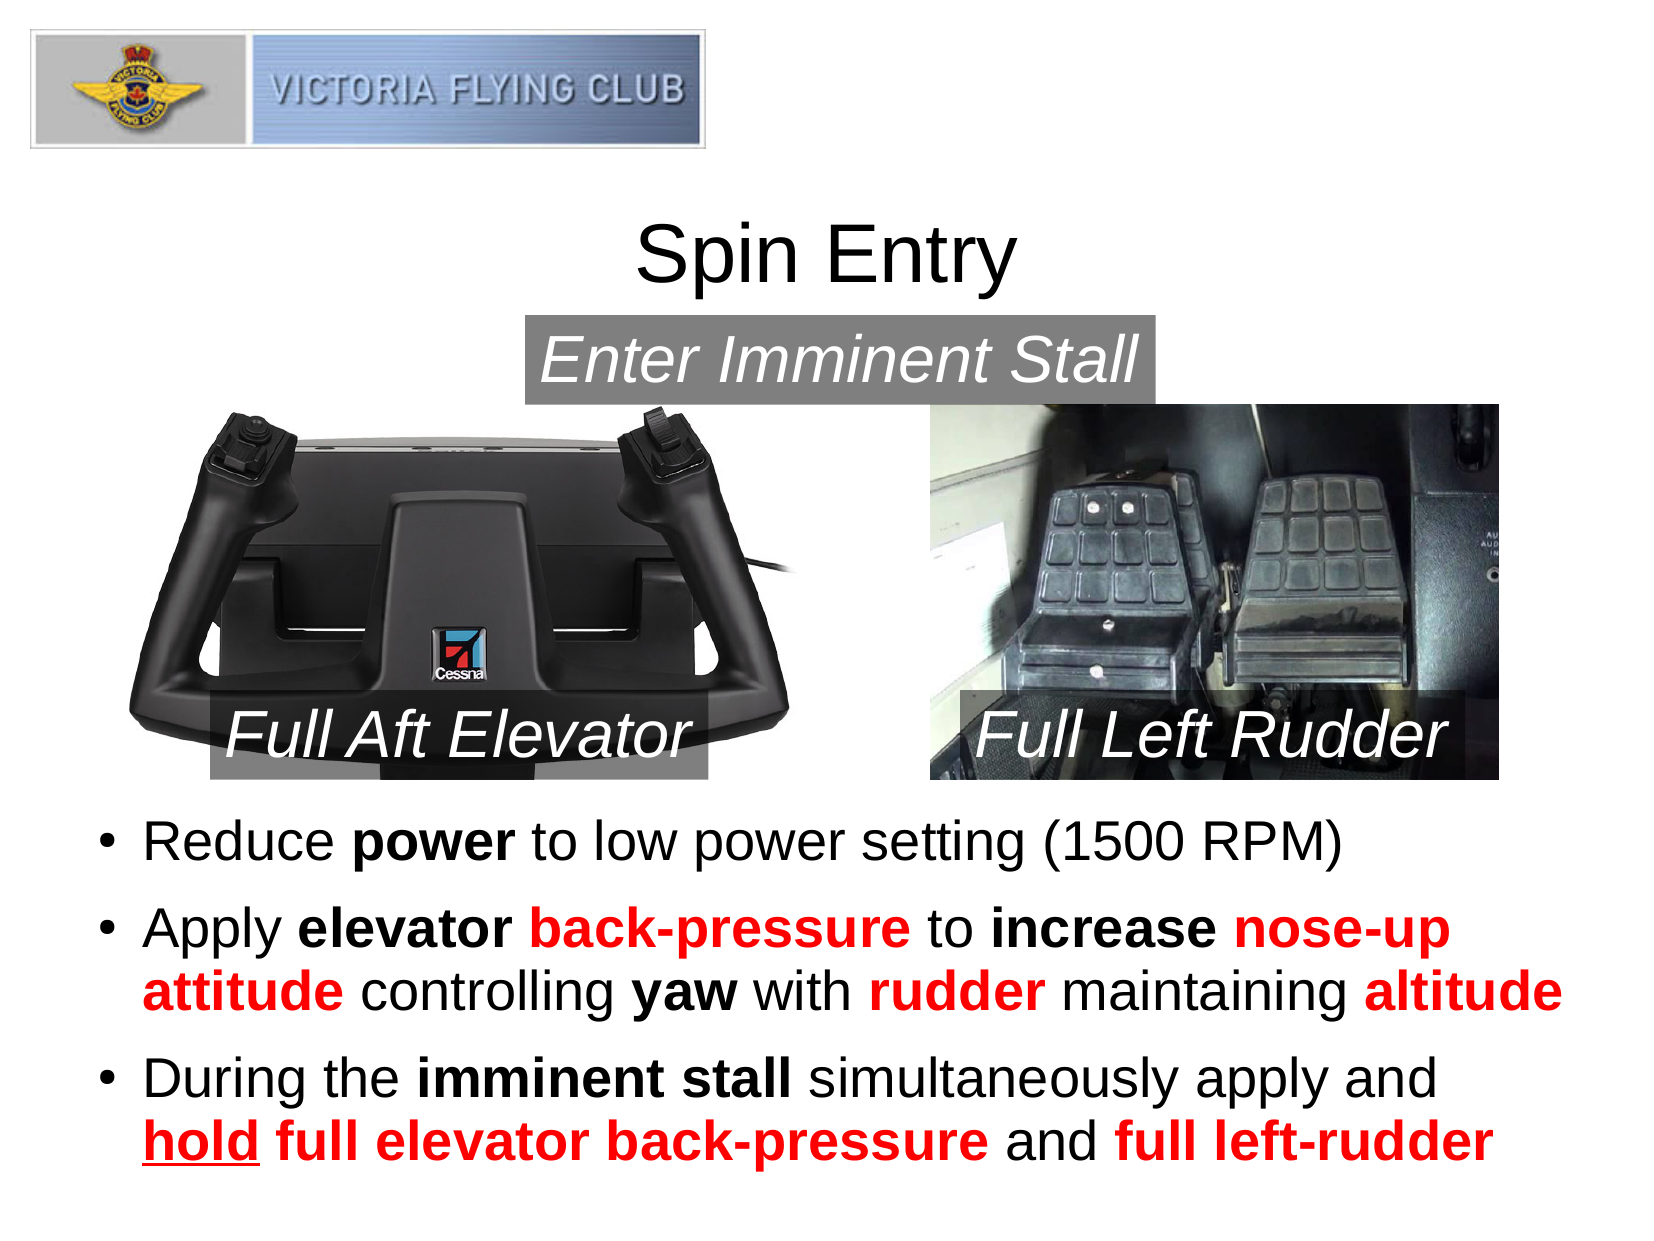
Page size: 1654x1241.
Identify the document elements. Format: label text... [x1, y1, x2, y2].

text_box Enter Imminent Stall [525, 315, 1156, 405]
text_box Full Left Rudder [960, 690, 1466, 780]
picture [930, 404, 1499, 781]
title Spin Entry [82, 150, 1571, 358]
list Reduce power to low power setting (1500 RPM) Apply elevator back-pressure to increase nose-up attitude controlling yaw with rudder maintaining altitude During the imminent stall simultaneously apply and hold full elevator back-pressure and full left-rudder [82, 810, 1571, 1201]
text_box Full Aft Elevator [210, 690, 709, 780]
picture [30, 29, 706, 149]
picture [120, 404, 797, 781]
